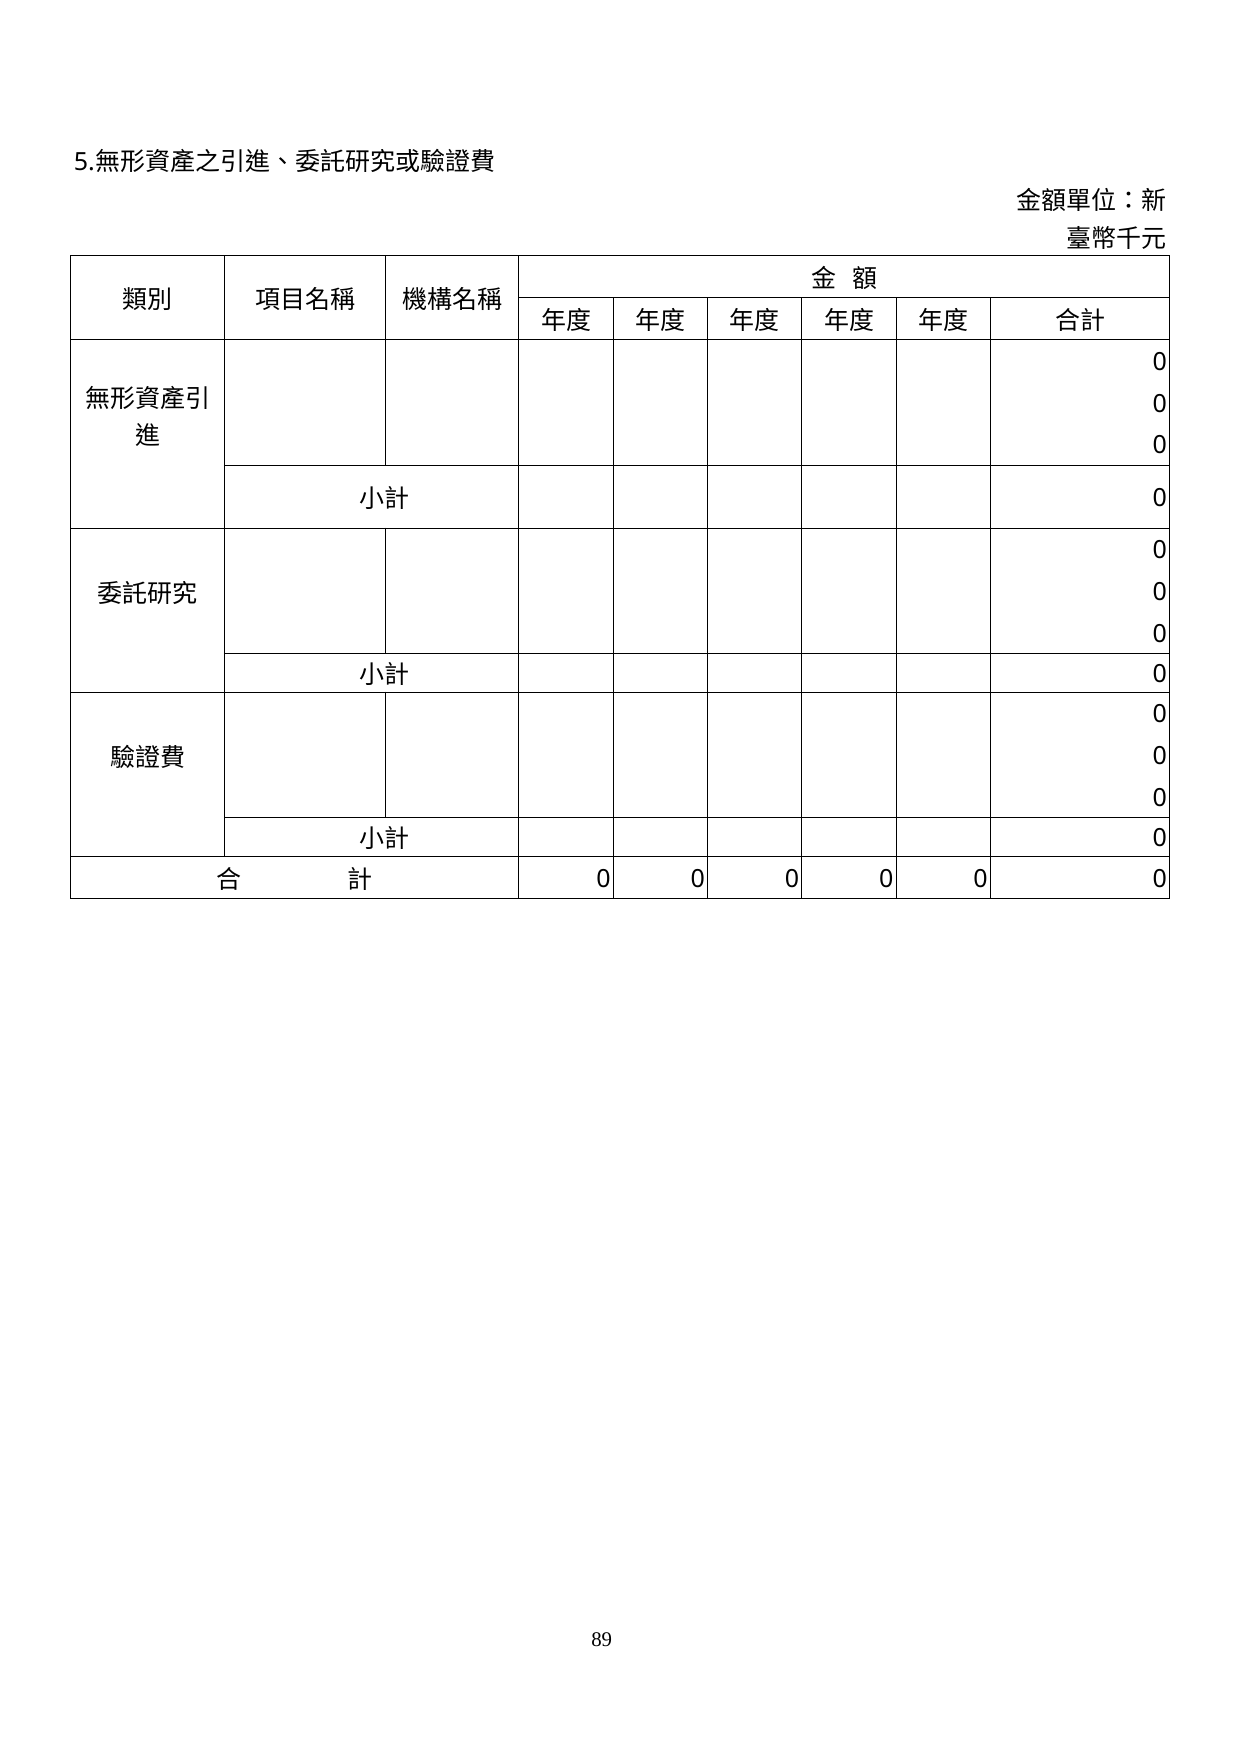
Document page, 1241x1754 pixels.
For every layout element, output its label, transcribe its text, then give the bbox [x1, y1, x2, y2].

table_cell 0 [991, 734, 1169, 775]
table_cell [148, 180, 224, 255]
table_cell [614, 466, 707, 527]
table_cell [519, 423, 613, 464]
table_cell 0 [519, 857, 613, 898]
table_cell [386, 529, 518, 569]
table_header 5.無形資產之引進、委託研究或驗證費 [71, 138, 1169, 180]
table_cell 0 [614, 857, 707, 898]
table_cell [519, 340, 613, 381]
table_cell [225, 529, 385, 569]
table_cell [897, 818, 990, 856]
table_cell 0 [991, 611, 1169, 653]
table_cell [708, 381, 801, 423]
table_cell [802, 381, 896, 423]
table_cell 金額單位：新臺幣千元 [990, 180, 1169, 255]
table_cell 無形資產引進 [71, 340, 224, 527]
table_cell [519, 693, 613, 733]
table_cell [614, 569, 707, 611]
table_cell [802, 340, 896, 381]
table_cell [708, 180, 802, 255]
table_cell [802, 818, 896, 856]
table_cell 合計 [991, 298, 1169, 339]
table_cell [614, 654, 707, 692]
table_cell 小計 [225, 818, 518, 856]
table_cell [897, 340, 990, 381]
table_cell [897, 381, 990, 423]
table_cell [519, 611, 613, 653]
table_cell [386, 775, 518, 817]
table_cell [225, 734, 385, 775]
table_cell 0 [991, 423, 1169, 464]
table_cell [519, 569, 613, 611]
table_cell [519, 734, 613, 775]
table_cell [614, 818, 707, 856]
table_cell [897, 529, 990, 569]
table_cell [897, 423, 990, 464]
table_cell [897, 569, 990, 611]
table_cell [614, 340, 707, 381]
table_cell [519, 818, 613, 856]
table_cell [802, 654, 896, 692]
table_cell [224, 180, 386, 255]
table_cell [708, 529, 801, 569]
table_cell 項目名稱 [225, 256, 385, 339]
table_cell [225, 611, 385, 653]
table_cell [708, 818, 801, 856]
table_cell 0 [991, 654, 1169, 692]
table_cell [708, 611, 801, 653]
table_cell 0 [991, 381, 1169, 423]
table_cell [614, 529, 707, 569]
table_cell 委託研究 [71, 529, 224, 692]
table_cell [614, 734, 707, 775]
table_cell [519, 466, 613, 527]
table_cell [802, 775, 896, 817]
table_cell 0 [991, 818, 1169, 856]
table_cell 類別 [71, 256, 224, 339]
table_cell 0 [991, 775, 1169, 817]
table_cell [614, 693, 707, 733]
table_cell [708, 775, 801, 817]
table_cell [897, 466, 990, 527]
table_cell [386, 340, 518, 381]
table_cell [613, 180, 707, 255]
table_cell [708, 569, 801, 611]
table_cell [386, 423, 518, 464]
table_cell [614, 423, 707, 464]
table_cell [386, 693, 518, 733]
table_cell [614, 775, 707, 817]
table_cell [225, 775, 385, 817]
table_cell [897, 693, 990, 733]
table_cell [802, 423, 896, 464]
table_cell [225, 569, 385, 611]
table_cell 小計 [225, 466, 518, 527]
table_cell [225, 423, 385, 464]
table_cell [802, 529, 896, 569]
table_cell [897, 611, 990, 653]
table_cell [708, 340, 801, 381]
table_cell 小計 [225, 654, 518, 692]
table_cell 0 [802, 857, 896, 898]
table_cell [802, 180, 896, 255]
table_cell [386, 381, 518, 423]
table_cell [708, 423, 801, 464]
table_cell [519, 654, 613, 692]
table_cell 年度 [802, 298, 896, 339]
table_cell [897, 734, 990, 775]
table_cell [614, 611, 707, 653]
table_cell [71, 180, 147, 255]
table_cell 0 [991, 340, 1169, 381]
table_cell [802, 693, 896, 733]
table_cell 年度 [614, 298, 707, 339]
table_cell [897, 775, 990, 817]
table_cell [708, 734, 801, 775]
table_cell 0 [991, 466, 1169, 527]
table_cell 0 [991, 569, 1169, 611]
table_cell 0 [897, 857, 990, 898]
table_cell [614, 381, 707, 423]
table_cell [386, 569, 518, 611]
table_cell [708, 466, 801, 527]
table_cell 年度 [708, 298, 801, 339]
table_cell [519, 775, 613, 817]
table_cell 合 計 [71, 857, 518, 898]
table_cell [519, 529, 613, 569]
table_cell [708, 654, 801, 692]
table_cell [225, 340, 385, 381]
table_cell [802, 569, 896, 611]
table_cell 機構名稱 [386, 256, 518, 339]
table_cell 年度 [519, 298, 613, 339]
table_cell [802, 734, 896, 775]
table_cell 0 [991, 529, 1169, 569]
table_cell [386, 734, 518, 775]
table_cell [225, 693, 385, 733]
table_cell [225, 381, 385, 423]
table_cell [386, 180, 519, 255]
table_cell [802, 466, 896, 527]
table_cell [519, 381, 613, 423]
table_cell [897, 654, 990, 692]
table_cell [386, 611, 518, 653]
table_cell 年度 [897, 298, 990, 339]
table_cell 驗證費 [71, 693, 224, 856]
table_cell 0 [991, 693, 1169, 733]
table_cell [708, 693, 801, 733]
table_cell [802, 611, 896, 653]
table_cell 0 [708, 857, 801, 898]
table_cell [519, 180, 613, 255]
table_cell [896, 180, 990, 255]
table_cell 0 [991, 857, 1169, 898]
table_cell 金 額 [519, 256, 1169, 297]
